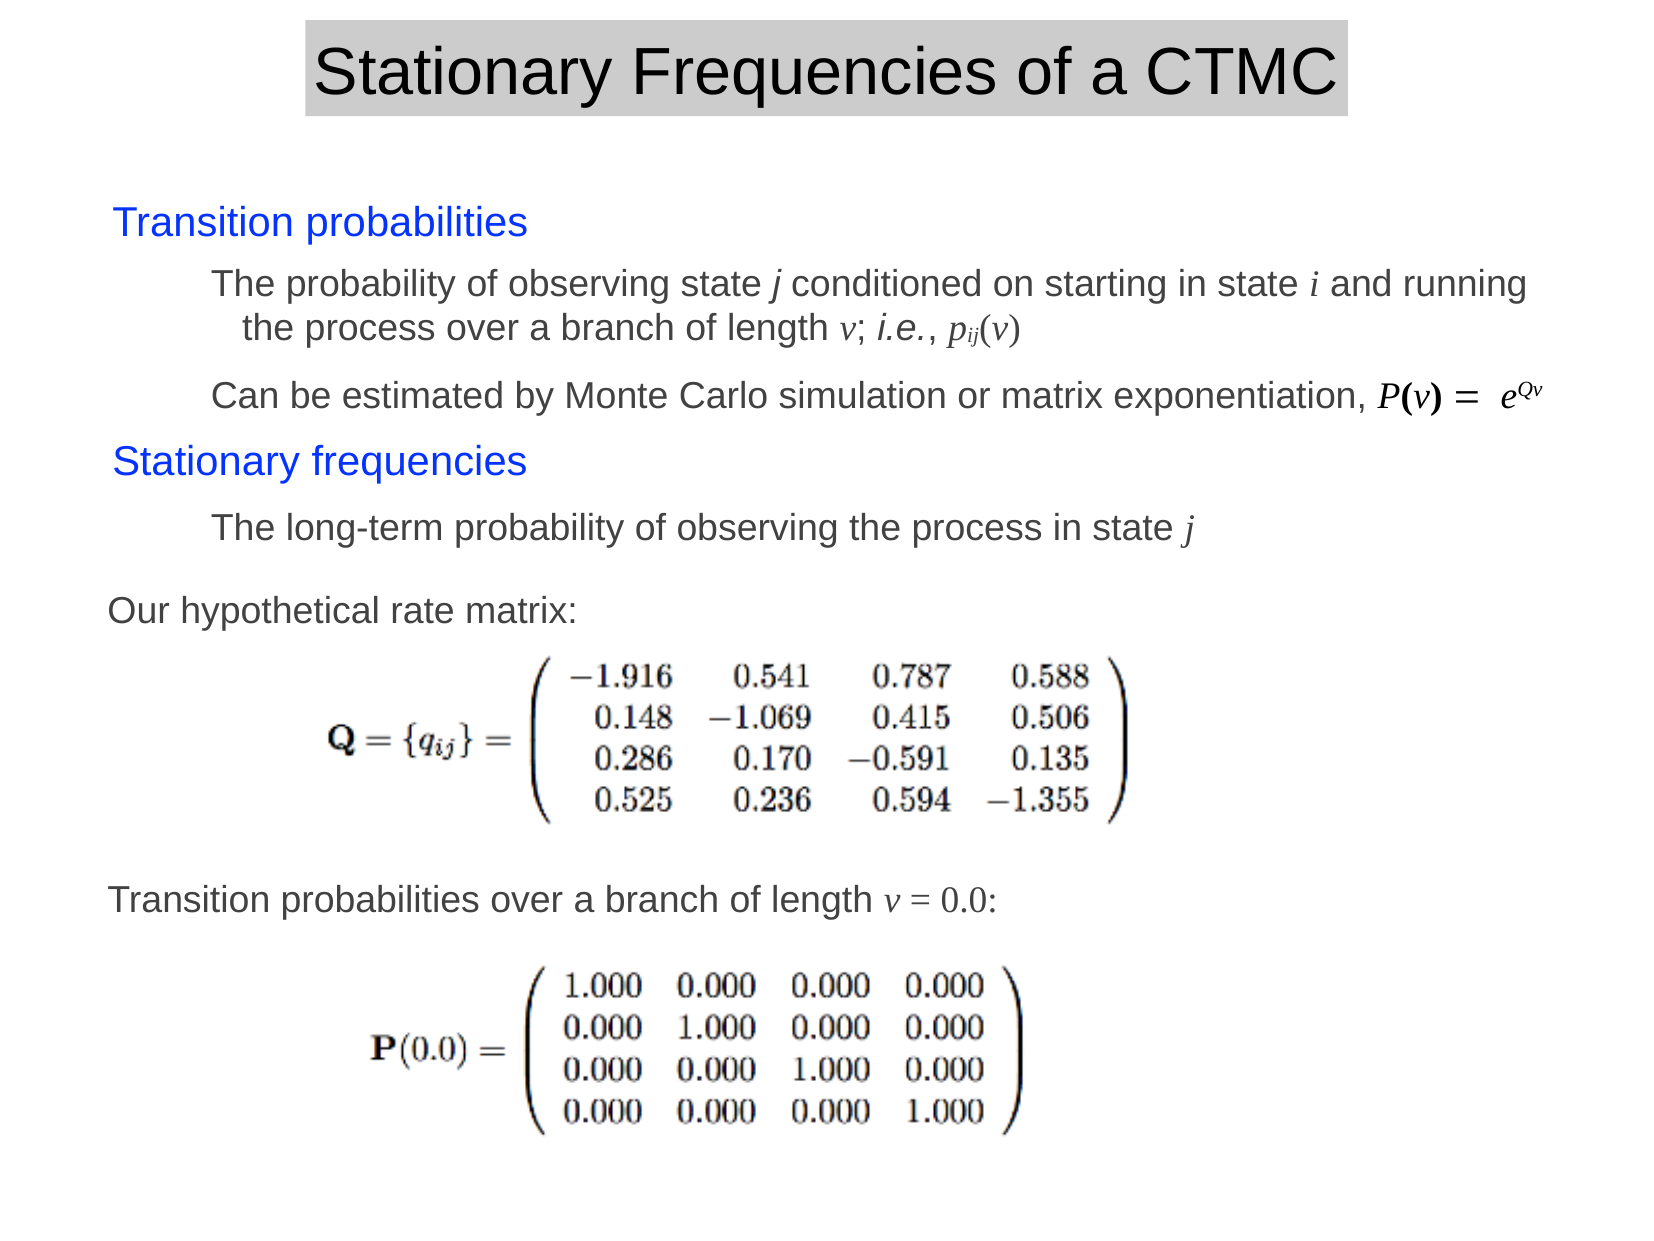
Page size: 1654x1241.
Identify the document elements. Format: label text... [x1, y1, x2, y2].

text_box The long-term probability of observing the process in state j [202, 496, 1439, 557]
text_box Stationary frequencies [103, 425, 1407, 493]
picture [323, 642, 1134, 840]
text_box Transition probabilities [103, 185, 1407, 253]
text_box Can be estimated by Monte Carlo simulation or matrix exponentiation, P(v) = eQv [202, 363, 1596, 425]
text_box Transition probabilities over a branch of length v = 0.0: [99, 868, 1336, 929]
text_box The probability of observing state j conditioned on starting in state i and running the process over a branch of length v; i.e., pij(v) [202, 252, 1539, 357]
picture [346, 950, 1081, 1158]
text_box Stationary Frequencies of a CTMC [305, 20, 1348, 117]
text_box Our hypothetical rate matrix: [99, 578, 1336, 640]
